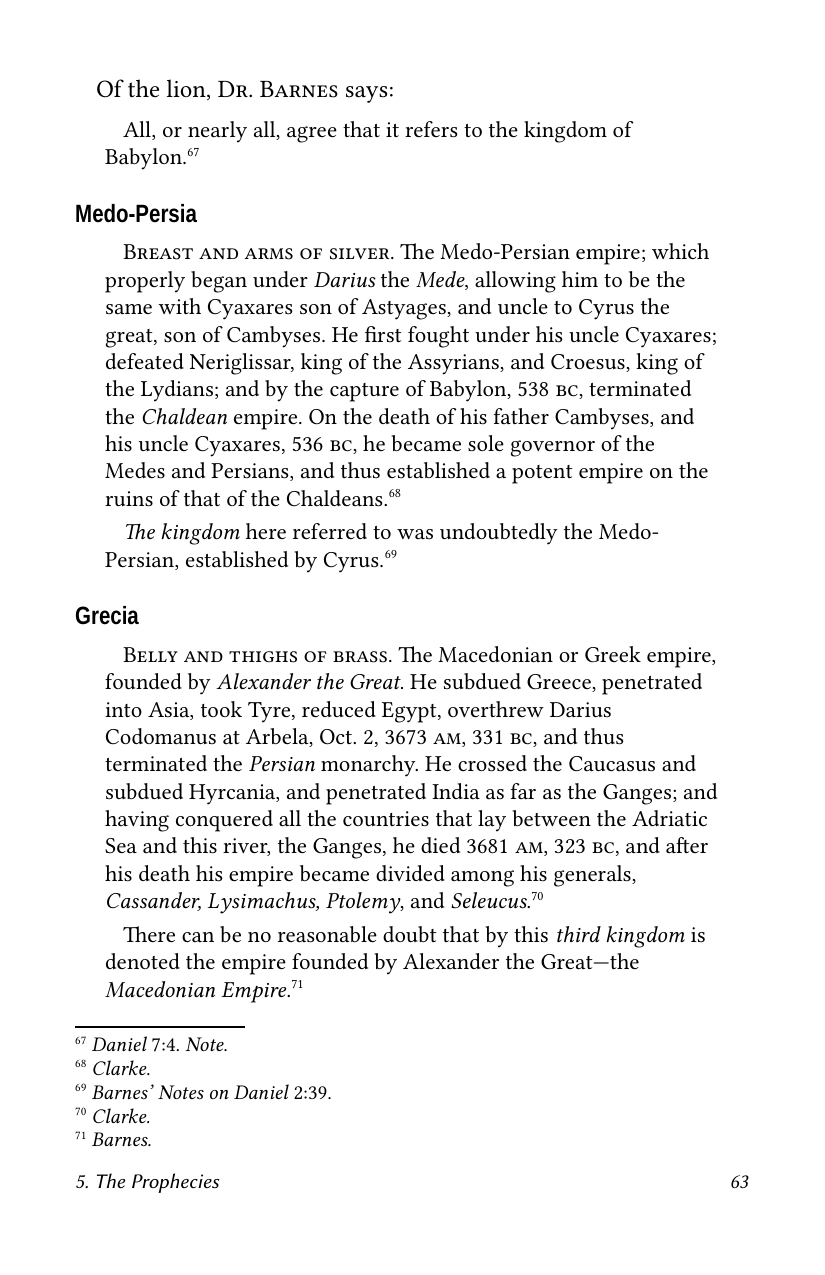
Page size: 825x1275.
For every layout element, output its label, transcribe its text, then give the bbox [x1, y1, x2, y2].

text Belly and thighs of brass. The Macedonian or Greek empire, founded by Alexander the Great. He subdued Greece, penetrated into Asia, took Tyre, reduced Egypt, overthrew Darius Codomanus at Arbela, Oct. 2, 3673 AM, 331 BC, and thus terminated the Persian monarchy. He crossed the Caucasus and subdued Hyrcania, and penetrated India as far as the Ganges; and having conquered all the countries that lay between the Adriatic Sea and this river, the Ganges, he died 3681 AM, 323 BC, and after his death his empire became divided among his generals, Cassander, Lysimachus, Ptolemy, and Seleucus. [105, 642, 720, 914]
subtitle Grecia [75, 601, 750, 630]
text The kingdom here referred to was undoubtedly the Medo-Persian, established by Cyrus. [105, 519, 720, 573]
subtitle Medo-Persia [75, 199, 750, 227]
text Breast and arms of silver. The Medo-Persian empire; which properly began under Darius the Mede, allowing him to be the same with Cyaxares son of Astyages, and uncle to Cyrus the great, son of Cambyses. He first fought under his uncle Cyaxares; defeated Neriglissar, king of the Assyrians, and Croesus, king of the Lydians; and by the capture of Babylon, 538 BC, terminated the Chaldean empire. On the death of his father Cambyses, and his uncle Cyaxares, 536 BC, he became sole governor of the Medes and Persians, and thus established a potent empire on the ruins of that of the Chaldeans. [105, 239, 720, 512]
text Barnes. [75, 1128, 750, 1152]
text Barnes’ Notes on Daniel 2:39. [75, 1081, 750, 1104]
text All, or nearly all, agree that it refers to the kingdom of Babylon. [105, 117, 720, 170]
text There can be no reasonable doubt that by this third kingdom is denoted the empire founded by Alexander the Great—the Macedonian Empire. [105, 922, 720, 1003]
text Clarke. [75, 1104, 750, 1128]
text Daniel 7:4. Note. [75, 1033, 750, 1057]
text Clarke. [75, 1057, 750, 1081]
text Of the lion, Dr. Barnes says: [75, 75, 750, 103]
